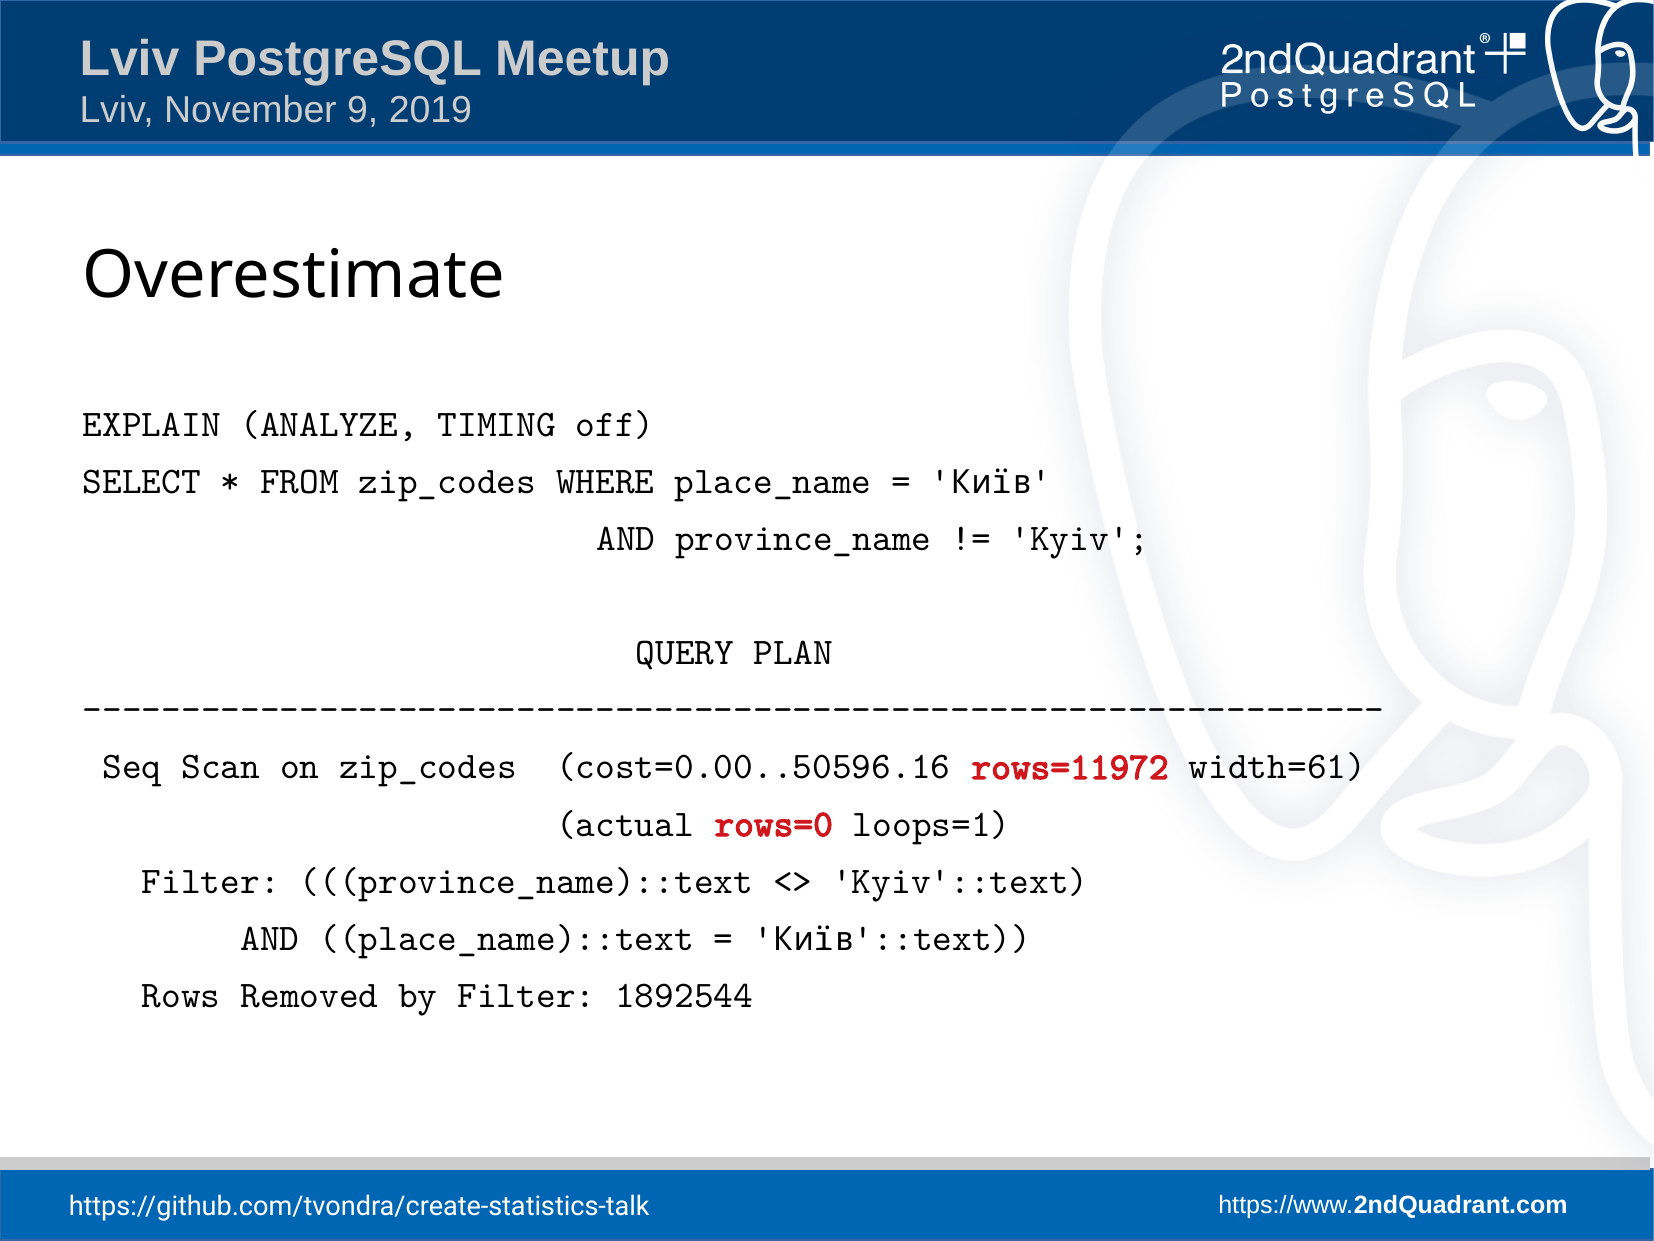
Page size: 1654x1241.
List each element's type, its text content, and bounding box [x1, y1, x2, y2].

picture [632, 0, 1654, 1241]
title Overestimate [82, 167, 1571, 375]
list EXPLAIN (ANALYZE, TIMING off) SELECT * FROM zip_codes WHERE place_name = 'Київ' AND province_name != 'Kyiv'; QUERY PLAN ------------------------------------------------------------------ Seq Scan on zip_codes (cost=0.00..50596.16 rows=11972 width=61) (actual rows=0 loops=1) Filter: (((province_name)::text <> 'Kyiv'::text) AND ((place_name)::text = 'Київ'::text)) Rows Removed by Filter: 1892544 [82, 390, 1571, 1110]
